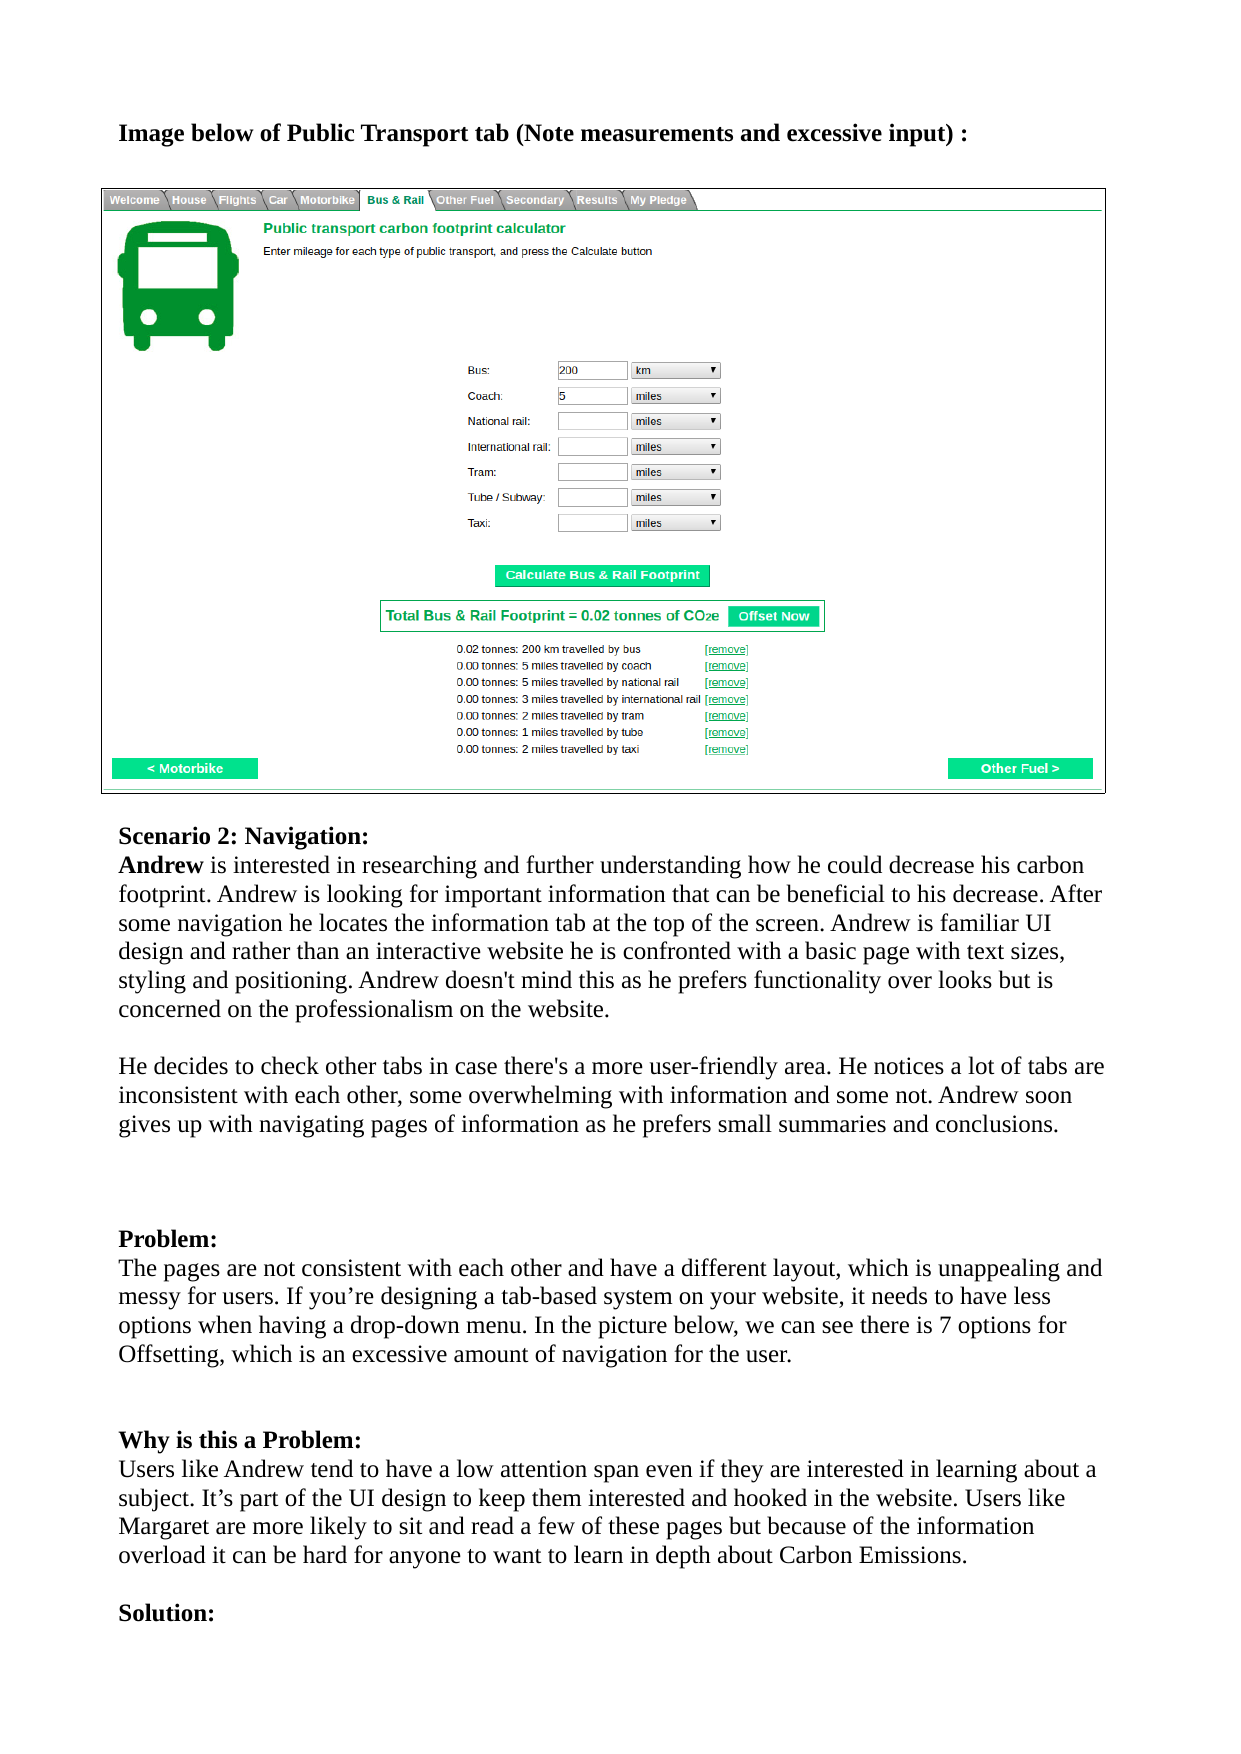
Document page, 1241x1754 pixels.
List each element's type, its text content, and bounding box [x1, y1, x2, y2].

text Image below of Public Transport tab (Note measurements and excessive input) : [118, 118, 1122, 147]
text Andrew is interested in researching and further understanding how he could decrease his carbon footprint. Andrew is looking for important information that can be beneficial to his decrease. After some navigation he locates the information tab at the top of the screen. Andrew is familiar UI design and rather than an interactive website he is confronted with a basic page with text sizes, styling and positioning. Andrew doesn't mind this as he prefers functionality over looks but is concerned on the professionalism on the website. [118, 850, 1122, 1023]
text The pages are not consistent with each other and have a different layout, which is unappealing and messy for users. If you’re designing a tab-based system on your website, it needs to have less options when having a drop-down menu. In the picture below, we can see there is 7 options for Offsetting, which is an excessive amount of navigation for the user. [118, 1253, 1122, 1368]
text [102, 189, 1105, 793]
text Scenario 2: Navigation: [118, 821, 1122, 850]
text He decides to check other tabs in case there's a more user-friendly area. He notices a lot of tabs are inconsistent with each other, some overwhelming with information and some not. Andrew soon gives up with navigating pages of information as he prefers small summaries and conclusions. [118, 1051, 1122, 1138]
text Users like Andrew tend to have a low attention span even if they are interested in learning about a subject. It’s part of the UI design to keep them interested and hooked in the website. Users like Margaret are more likely to sit and read a few of these pages but because of the information overload it can be hard for anyone to want to learn in depth about Carbon Emissions. [118, 1454, 1122, 1569]
picture [103, 190, 1102, 790]
text Why is this a Problem: [118, 1425, 1122, 1454]
text Problem: [118, 1224, 1122, 1253]
text Solution: [118, 1598, 1122, 1626]
